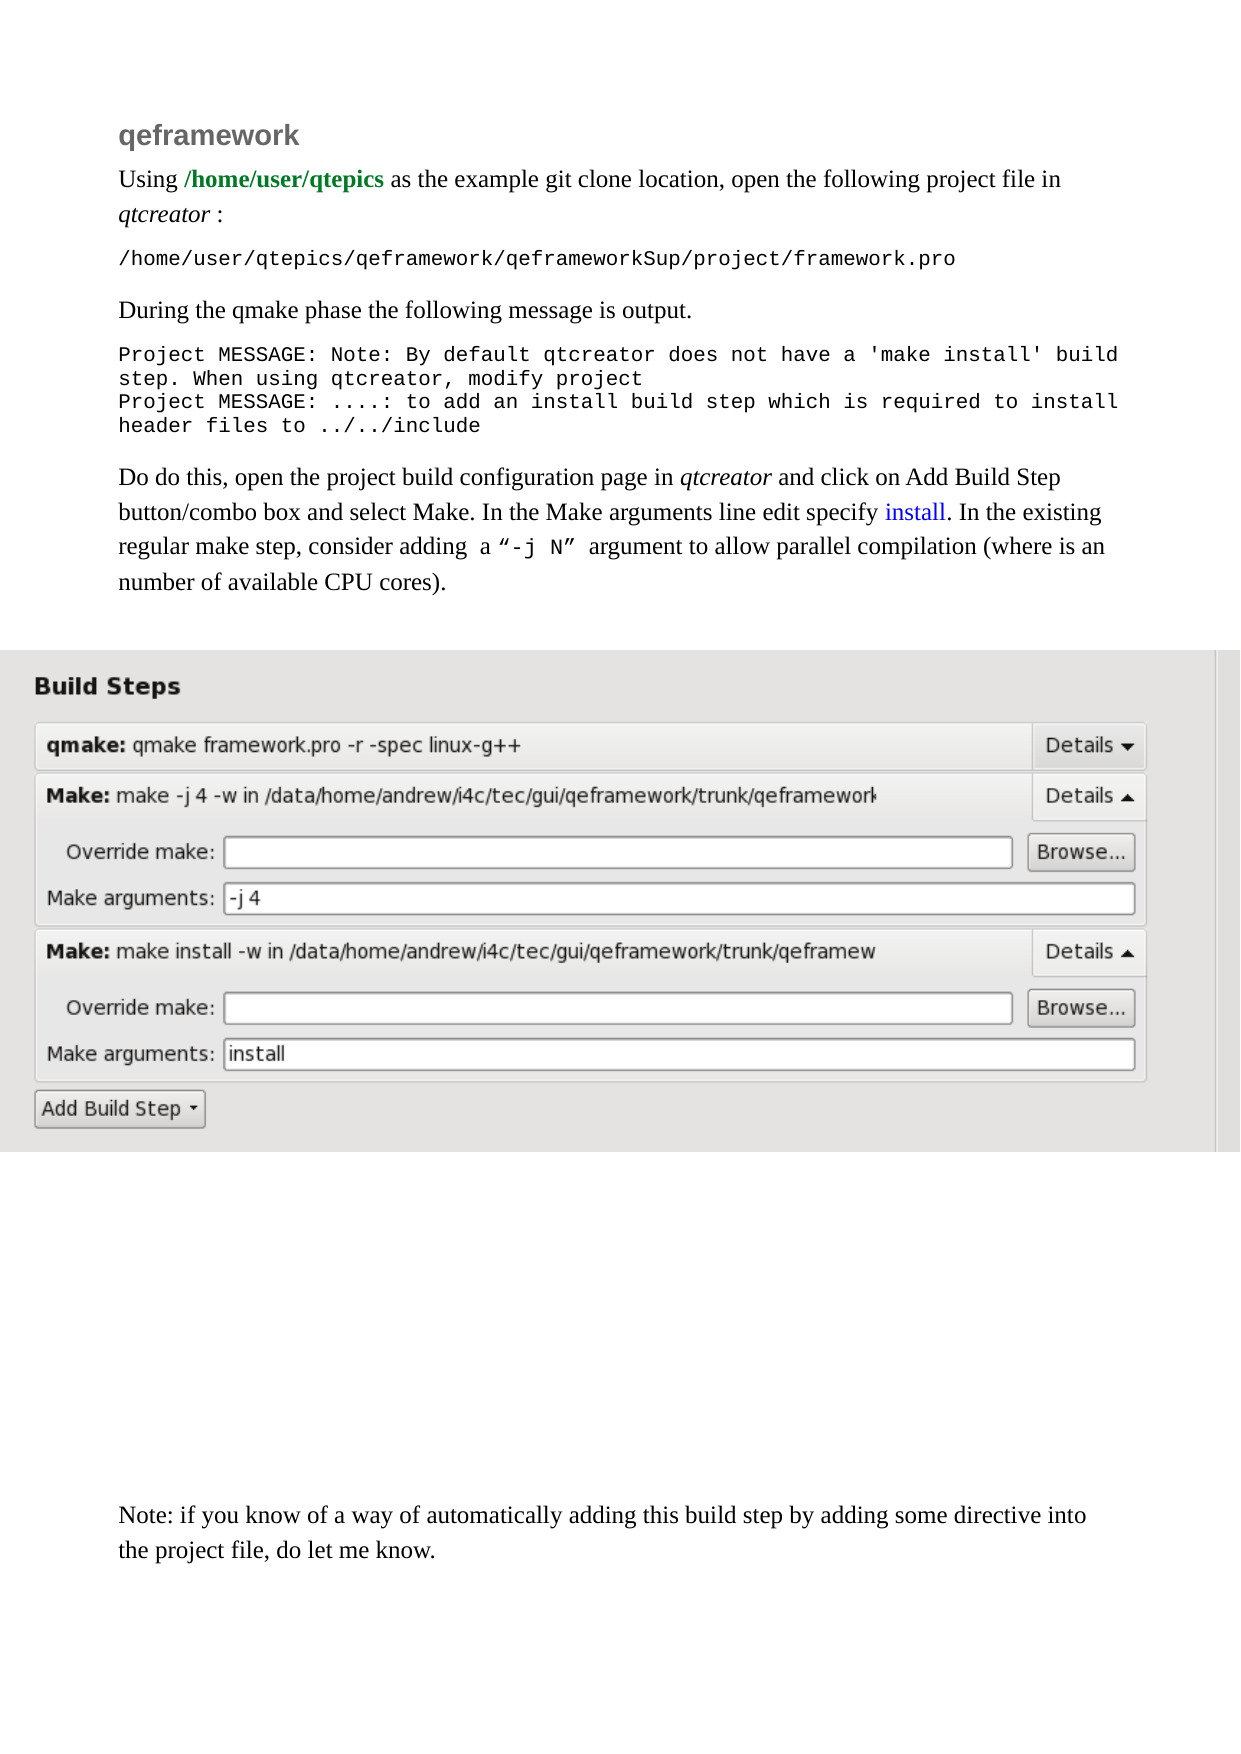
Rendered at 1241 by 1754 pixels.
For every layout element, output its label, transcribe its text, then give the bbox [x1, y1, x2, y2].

text Do do this, open the project build configuration page in qtcreator and click on Add Build Step button/combo box and select Make. In the Make arguments line edit specify install. In the existing regular make step, consider adding a “-j N” argument to allow parallel compilation (where is an number of available CPU cores). [118, 462, 1122, 596]
text Note: if you know of a way of automatically adding this build step by adding some directive into the project file, do let me know. [118, 1501, 1122, 1564]
text /home/user/qtepics/qeframework/qeframeworkSup/project/framework.pro [118, 248, 1122, 295]
picture [0, 650, 1241, 1152]
text Using /home/user/qtepics as the example git clone location, open the following project file in qtcreator : [118, 164, 1122, 227]
text Project MESSAGE: Note: By default qtcreator does not have a 'make install' build step. When using qtcreator, modify project [118, 344, 1122, 391]
text During the qmake phase the following message is output. [118, 295, 1122, 324]
text Project MESSAGE: ....: to add an install build step which is required to install header files to ../../include [118, 391, 1122, 439]
subtitle qeframework [118, 118, 1122, 152]
